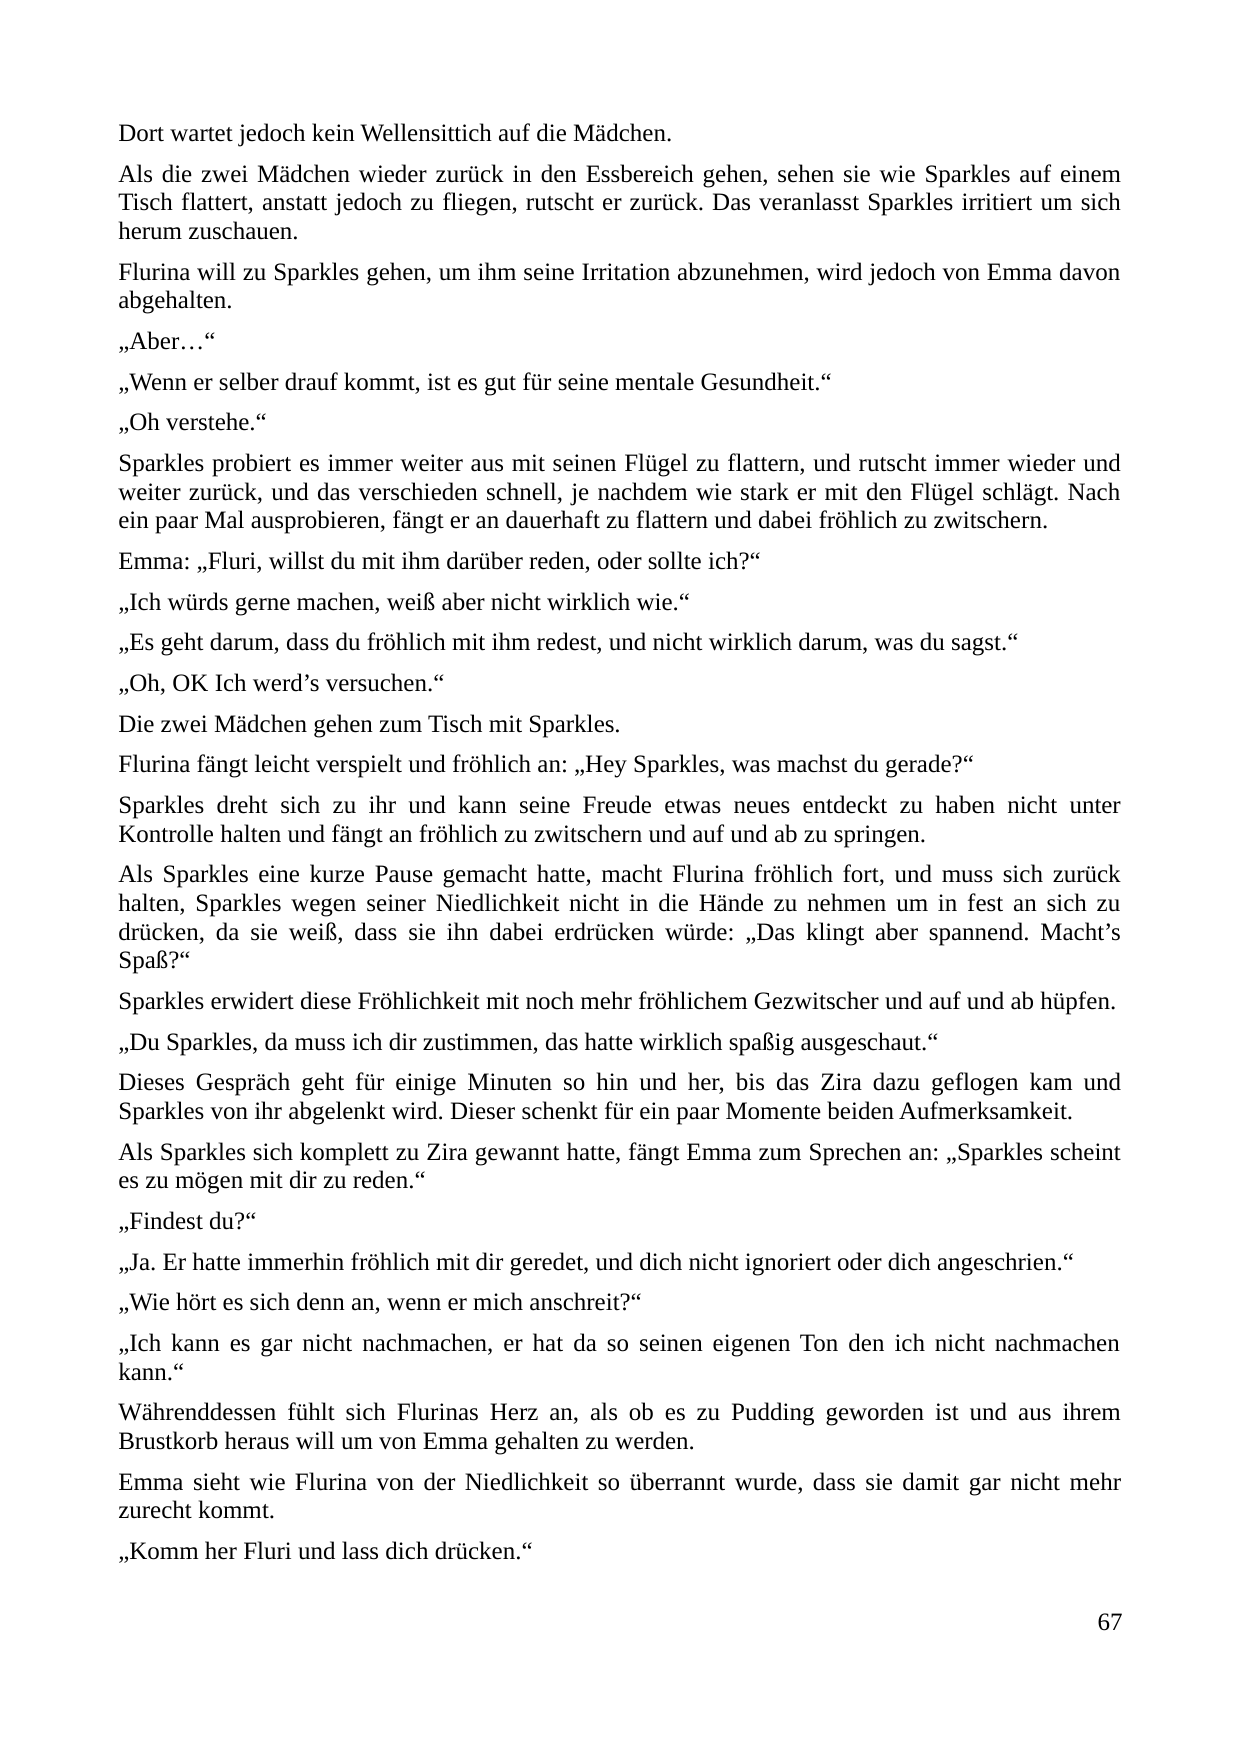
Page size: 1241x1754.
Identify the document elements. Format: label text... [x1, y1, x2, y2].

text „Komm her Fluri und lass dich drücken.“ [118, 1536, 1122, 1565]
text „Es geht darum, dass du fröhlich mit ihm redest, und nicht wirklich darum, was du sagst.“ [118, 627, 1122, 656]
text „Ich kann es gar nicht nachmachen, er hat da so seinen eigenen Ton den ich nicht nachmachen kann.“ [118, 1328, 1122, 1386]
text Die zwei Mädchen gehen zum Tisch mit Sparkles. [118, 709, 1122, 737]
text „Ja. Er hatte immerhin fröhlich mit dir geredet, und dich nicht ignoriert oder dich angeschrien.“ [118, 1247, 1122, 1276]
text Als Sparkles sich komplett zu Zira gewannt hatte, fängt Emma zum Sprechen an: „Sparkles scheint es zu mögen mit dir zu reden.“ [118, 1137, 1122, 1194]
text Dort wartet jedoch kein Wellensittich auf die Mädchen. [118, 118, 1122, 147]
text „Aber…“ [118, 326, 1122, 355]
text Flurina fängt leicht verspielt und fröhlich an: „Hey Sparkles, was machst du gerade?“ [118, 749, 1122, 778]
text „Wie hört es sich denn an, wenn er mich anschreit?“ [118, 1287, 1122, 1316]
text Als Sparkles eine kurze Pause gemacht hatte, macht Flurina fröhlich fort, und muss sich zurück halten, Sparkles wegen seiner Niedlichkeit nicht in die Hände zu nehmen um in fest an sich zu drücken, da sie weiß, dass sie ihn dabei erdrücken würde: „Das klingt aber spannend. Macht’s Spaß?“ [118, 859, 1122, 974]
text „Findest du?“ [118, 1206, 1122, 1235]
text „Oh, OK Ich werd’s versuchen.“ [118, 668, 1122, 697]
text Sparkles probiert es immer weiter aus mit seinen Flügel zu flattern, und rutscht immer wieder und weiter zurück, und das verschieden schnell, je nachdem wie stark er mit den Flügel schlägt. Nach ein paar Mal ausprobieren, fängt er an dauerhaft zu flattern und dabei fröhlich zu zwitschern. [118, 448, 1122, 534]
text Als die zwei Mädchen wieder zurück in den Essbereich gehen, sehen sie wie Sparkles auf einem Tisch flattert, anstatt jedoch zu fliegen, rutscht er zurück. Das veranlasst Sparkles irritiert um sich herum zuschauen. [118, 159, 1122, 245]
text Dieses Gespräch geht für einige Minuten so hin und her, bis das Zira dazu geflogen kam und Sparkles von ihr abgelenkt wird. Dieser schenkt für ein paar Momente beiden Aufmerksamkeit. [118, 1067, 1122, 1125]
text Flurina will zu Sparkles gehen, um ihm seine Irritation abzunehmen, wird jedoch von Emma davon abgehalten. [118, 257, 1122, 314]
text „Du Sparkles, da muss ich dir zustimmen, das hatte wirklich spaßig ausgeschaut.“ [118, 1027, 1122, 1056]
text Emma: „Fluri, willst du mit ihm darüber reden, oder sollte ich?“ [118, 546, 1122, 575]
text Währenddessen fühlt sich Flurinas Herz an, als ob es zu Pudding geworden ist und aus ihrem Brustkorb heraus will um von Emma gehalten zu werden. [118, 1397, 1122, 1455]
text „Wenn er selber drauf kommt, ist es gut für seine mentale Gesundheit.“ [118, 367, 1122, 396]
text Sparkles dreht sich zu ihr und kann seine Freude etwas neues entdeckt zu haben nicht unter Kontrolle halten und fängt an fröhlich zu zwitschern und auf und ab zu springen. [118, 790, 1122, 847]
text „Ich würds gerne machen, weiß aber nicht wirklich wie.“ [118, 587, 1122, 616]
text Emma sieht wie Flurina von der Niedlichkeit so überrannt wurde, dass sie damit gar nicht mehr zurecht kommt. [118, 1467, 1122, 1524]
text Sparkles erwidert diese Fröhlichkeit mit noch mehr fröhlichem Gezwitscher und auf und ab hüpfen. [118, 986, 1122, 1015]
text „Oh verstehe.“ [118, 407, 1122, 436]
